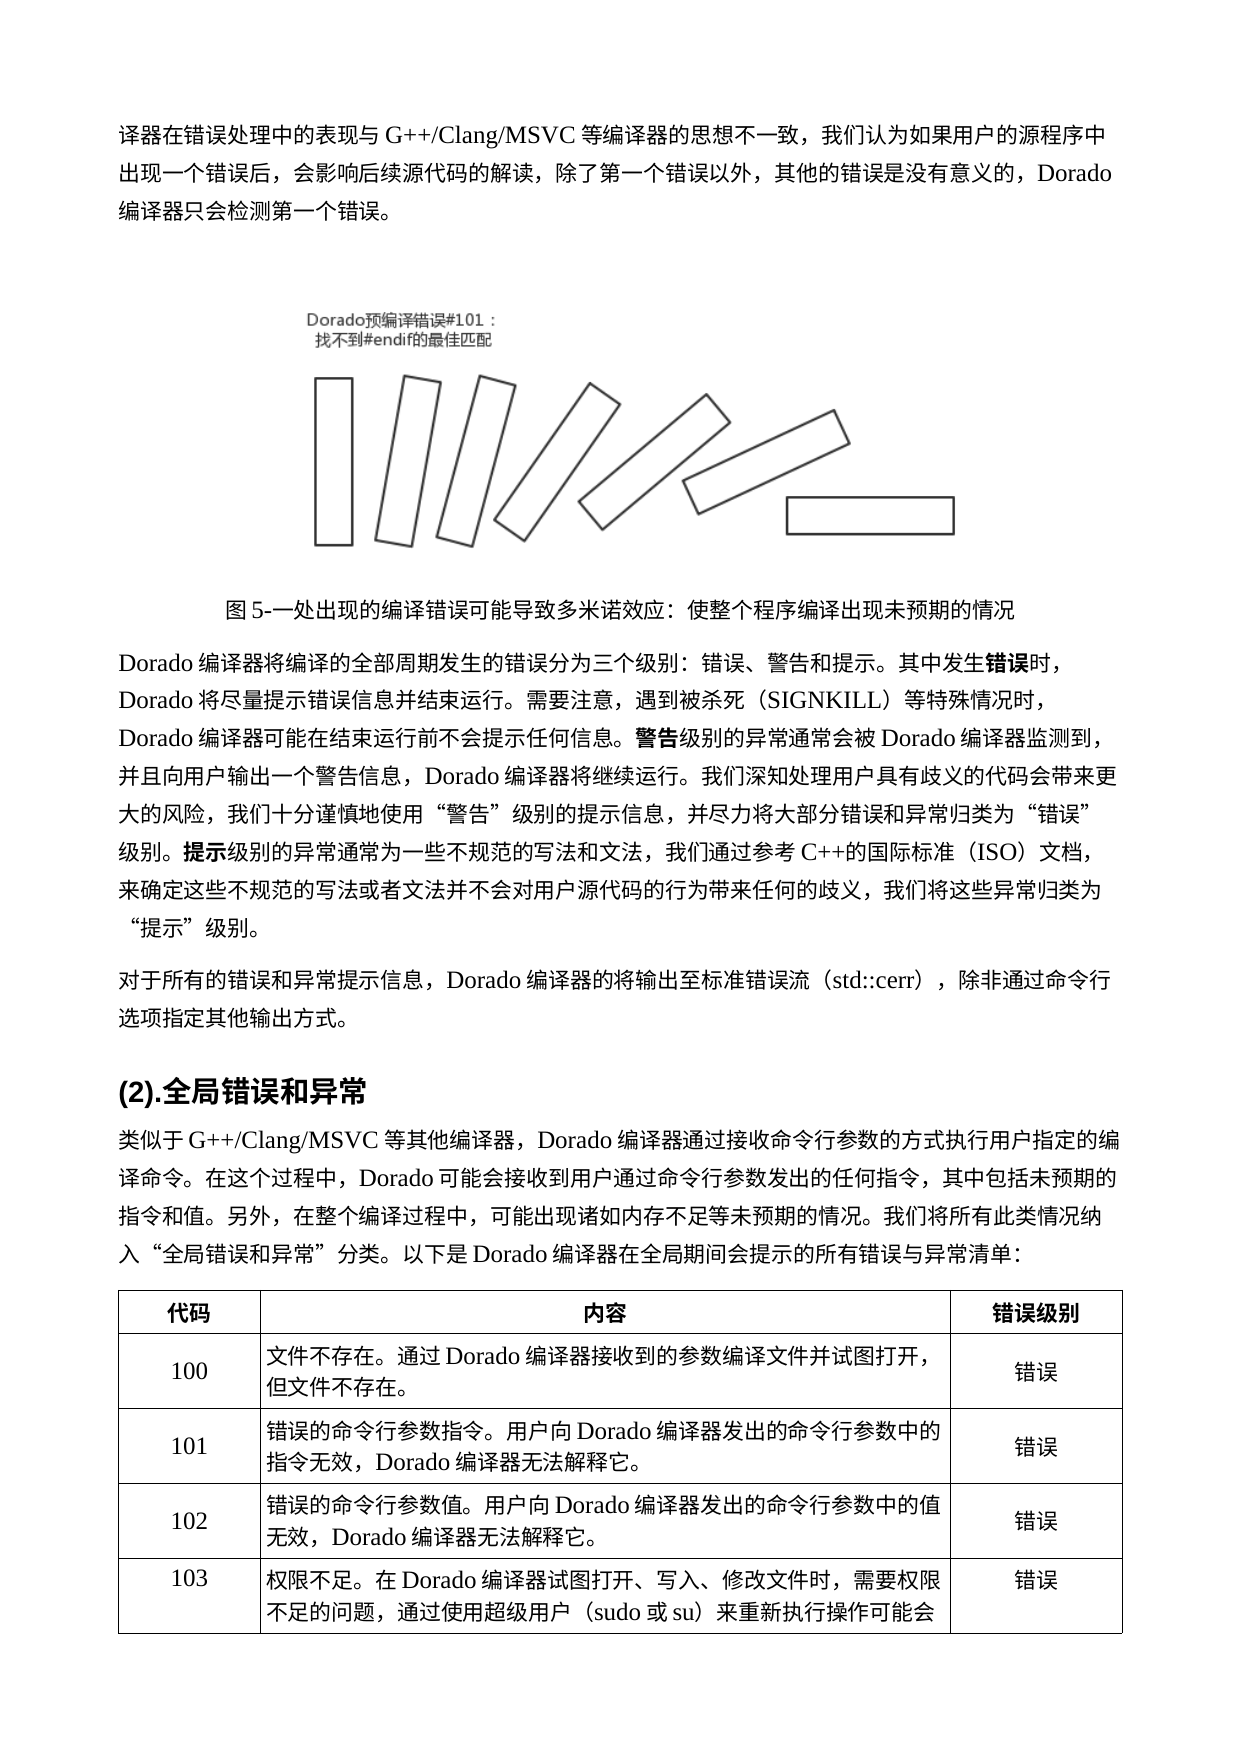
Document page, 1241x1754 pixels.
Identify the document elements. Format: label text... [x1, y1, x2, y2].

table_cell 错误的命令行参数指令。用户向Dorado编译器发出的命令行参数中的指令无效，Dorado编译器无法解释它。 [261, 1409, 950, 1483]
table_cell 权限不足。在Dorado编译器试图打开、写入、修改文件时，需要权限不足的问题，通过使用超级用户（sudo或su）来重新执行操作可能会 [261, 1559, 950, 1632]
table_header 内容 [261, 1291, 950, 1333]
table_cell 103 [119, 1559, 260, 1632]
table_cell 102 [119, 1484, 260, 1558]
table_header 代码 [119, 1291, 260, 1333]
table_cell 错误 [951, 1334, 1122, 1408]
table_cell 错误 [951, 1484, 1122, 1558]
picture [247, 246, 993, 587]
table_header 错误级别 [951, 1291, 1122, 1333]
table_cell 错误的命令行参数值。用户向Dorado编译器发出的命令行参数中的值无效，Dorado编译器无法解释它。 [261, 1484, 950, 1558]
table_cell 100 [119, 1334, 260, 1408]
text 图5-一处出现的编译错误可能导致多米诺效应：使整个程序编译出现未预期的情况 [118, 587, 1122, 625]
table_cell 错误 [951, 1559, 1122, 1632]
text 译器在错误处理中的表现与G++/Clang/MSVC等编译器的思想不一致，我们认为如果用户的源程序中出现一个错误后，会影响后续源代码的解读，除了第一个错误以外，其他的错误是没有意义的，Dorado编译器只会检测第一个错误。 [118, 118, 1122, 226]
subtitle (2).全局错误和异常 [118, 1068, 1122, 1111]
text 类似于G++/Clang/MSVC等其他编译器，Dorado编译器通过接收命令行参数的方式执行用户指定的编译命令。在这个过程中，Dorado可能会接收到用户通过命令行参数发出的任何指令，其中包括未预期的指令和值。另外，在整个编译过程中，可能出现诸如内存不足等未预期的情况。我们将所有此类情况纳入“全局错误和异常”分类。以下是Dorado编译器在全局期间会提示的所有错误与异常清单： [118, 1123, 1122, 1269]
text Dorado编译器将编译的全部周期发生的错误分为三个级别：错误、警告和提示。其中发生错误时，Dorado将尽量提示错误信息并结束运行。需要注意，遇到被杀死（SIGNKILL）等特殊情况时，Dorado编译器可能在结束运行前不会提示任何信息。警告级别的异常通常会被Dorado编译器监测到，并且向用户输出一个警告信息，Dorado编译器将继续运行。我们深知处理用户具有歧义的代码会带来更大的风险，我们十分谨慎地使用“警告”级别的提示信息，并尽力将大部分错误和异常归类为“错误”级别。提示级别的异常通常为一些不规范的写法和文法，我们通过参考C++的国际标准（ISO）文档，来确定这些不规范的写法或者文法并不会对用户源代码的行为带来任何的歧义，我们将这些异常归类为“提示”级别。 [118, 646, 1122, 943]
table_cell 101 [119, 1409, 260, 1483]
table_cell 文件不存在。通过Dorado编译器接收到的参数编译文件并试图打开，但文件不存在。 [261, 1334, 950, 1408]
text 对于所有的错误和异常提示信息，Dorado编译器的将输出至标准错误流（std::cerr），除非通过命令行选项指定其他输出方式。 [118, 963, 1122, 1033]
table_cell 错误 [951, 1409, 1122, 1483]
